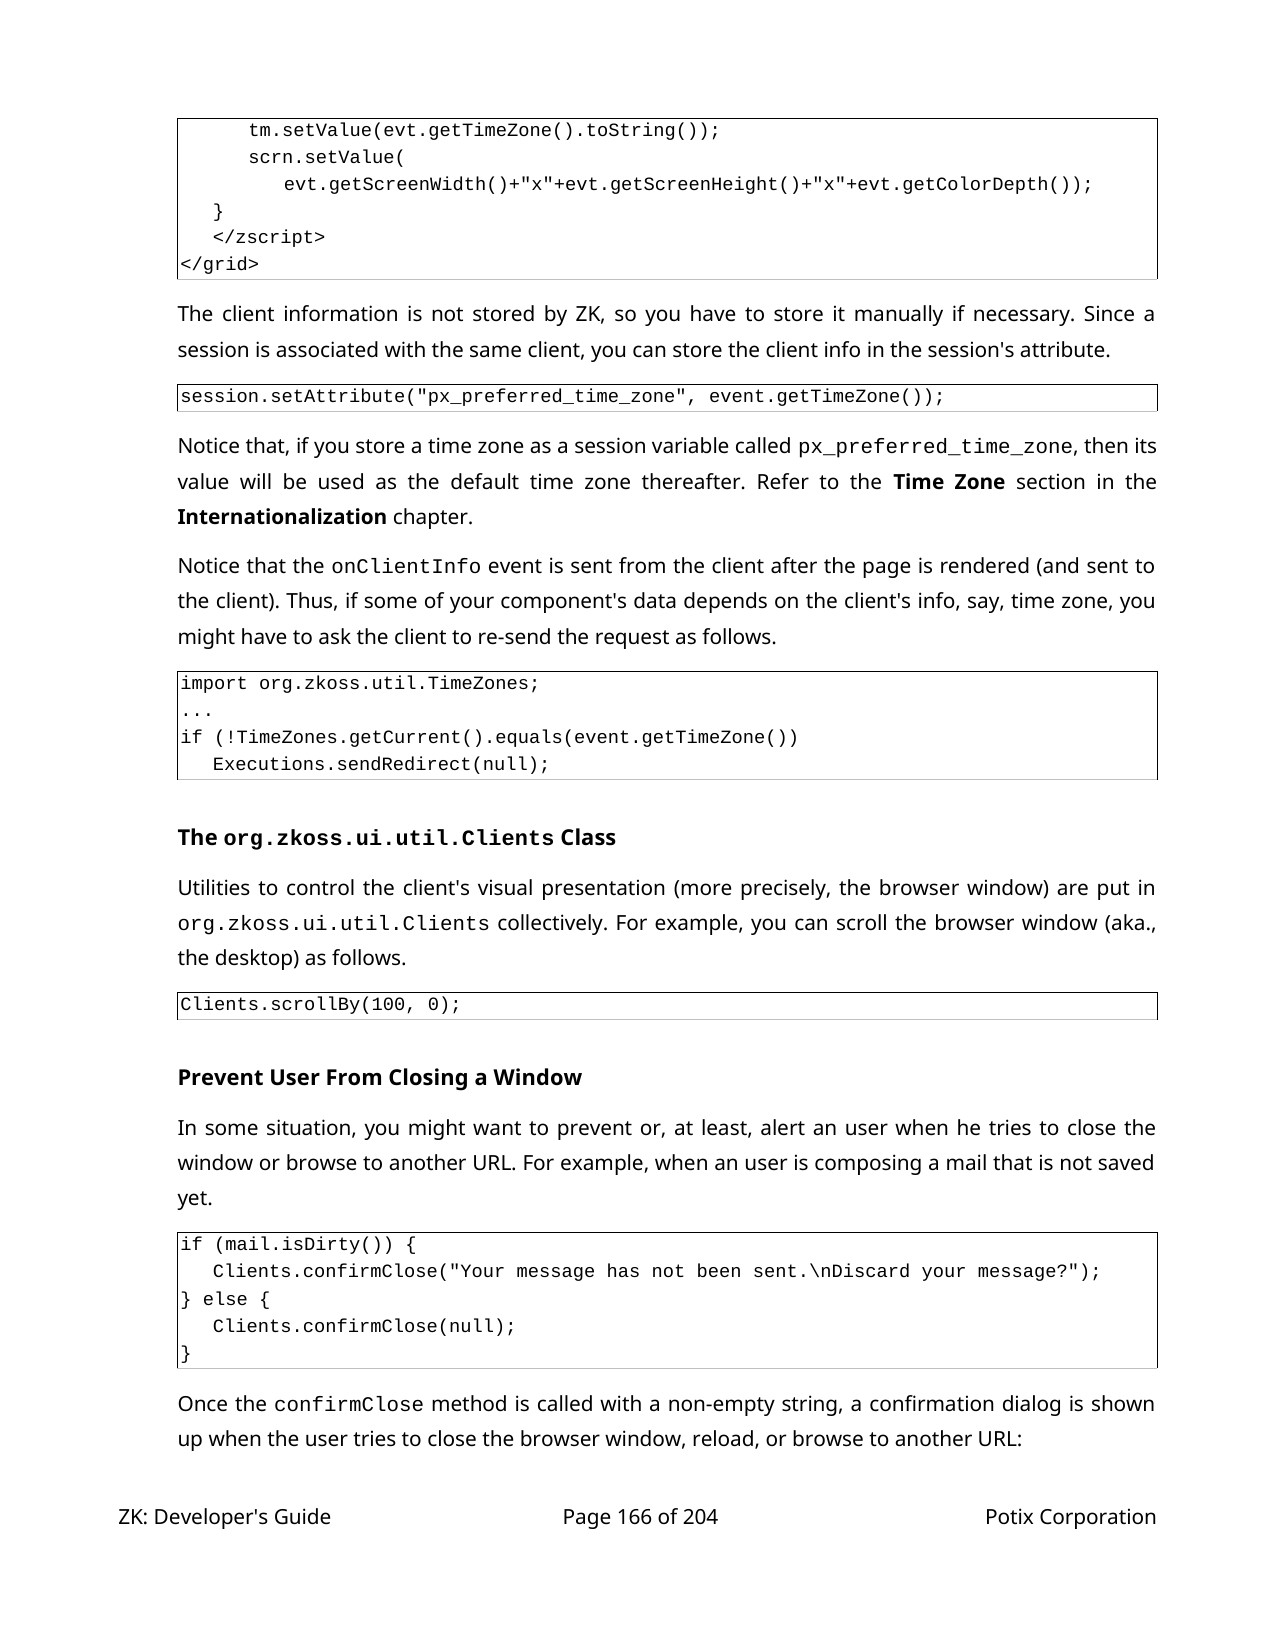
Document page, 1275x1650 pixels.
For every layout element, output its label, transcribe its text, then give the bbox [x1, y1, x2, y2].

text ... [178, 698, 1157, 722]
text Clients.confirmClose(null); [178, 1313, 1157, 1338]
text tm.setValue(evt.getTimeZone().toString()); scrn.setValue( [178, 119, 1157, 169]
text Utilities to control the client's visual presentation (more precisely, the browser window) are put in org.zkoss.ui.util.Clients collectively. For example, you can scroll the browser window (aka., the desktop) as follows. [177, 873, 1157, 972]
text } [178, 1341, 1157, 1368]
subtitle The org.zkoss.ui.util.Clients Class [177, 822, 1157, 852]
text if (!TimeZones.getCurrent().equals(event.getTimeZone()) [178, 725, 1157, 749]
text } else { [178, 1286, 1157, 1311]
text Notice that the onClientInfo event is sent from the client after the page is rendered (and sent to the client). Thus, if some of your component's data depends on the client's info, say, time zone, you might have to ask the client to re-send the request as follows. [177, 551, 1157, 650]
text Executions.sendRedirect(null); [178, 752, 1157, 779]
text Clients.confirmClose("Your message has not been sent.\nDiscard your message?"); [178, 1259, 1157, 1283]
text session.setAttribute("px_preferred_time_zone", event.getTimeZone()); [178, 385, 1157, 411]
text evt.getScreenWidth()+"x"+evt.getScreenHeight()+"x"+evt.getColorDepth()); } </zscript> </grid> [178, 172, 1157, 279]
text Notice that, if you store a time zone as a session variable called px_preferred_time_zone, then its value will be used as the default time zone thereafter. Refer to the Time Zone section in the Internationalization chapter. [177, 431, 1157, 530]
text Clients.scrollBy(100, 0); [178, 993, 1157, 1019]
text The client information is not stored by ZK, so you have to store it manually if necessary. Since a session is associated with the same client, you can store the client info in the session's attribute. [177, 299, 1157, 363]
text import org.zkoss.util.TimeZones; [178, 672, 1157, 695]
text Once the confirmClose method is called with a non-empty string, a confirmation dialog is shown up when the user tries to close the browser window, reload, or browse to another URL: [177, 1389, 1157, 1452]
subtitle Prevent User From Closing a Window [177, 1062, 1157, 1092]
text In some situation, you might want to prevent or, at least, alert an user when he tries to close the window or browse to another URL. For example, when an user is composing a mail that is not saved yet. [177, 1113, 1157, 1211]
text if (mail.isDirty()) { [178, 1233, 1157, 1256]
